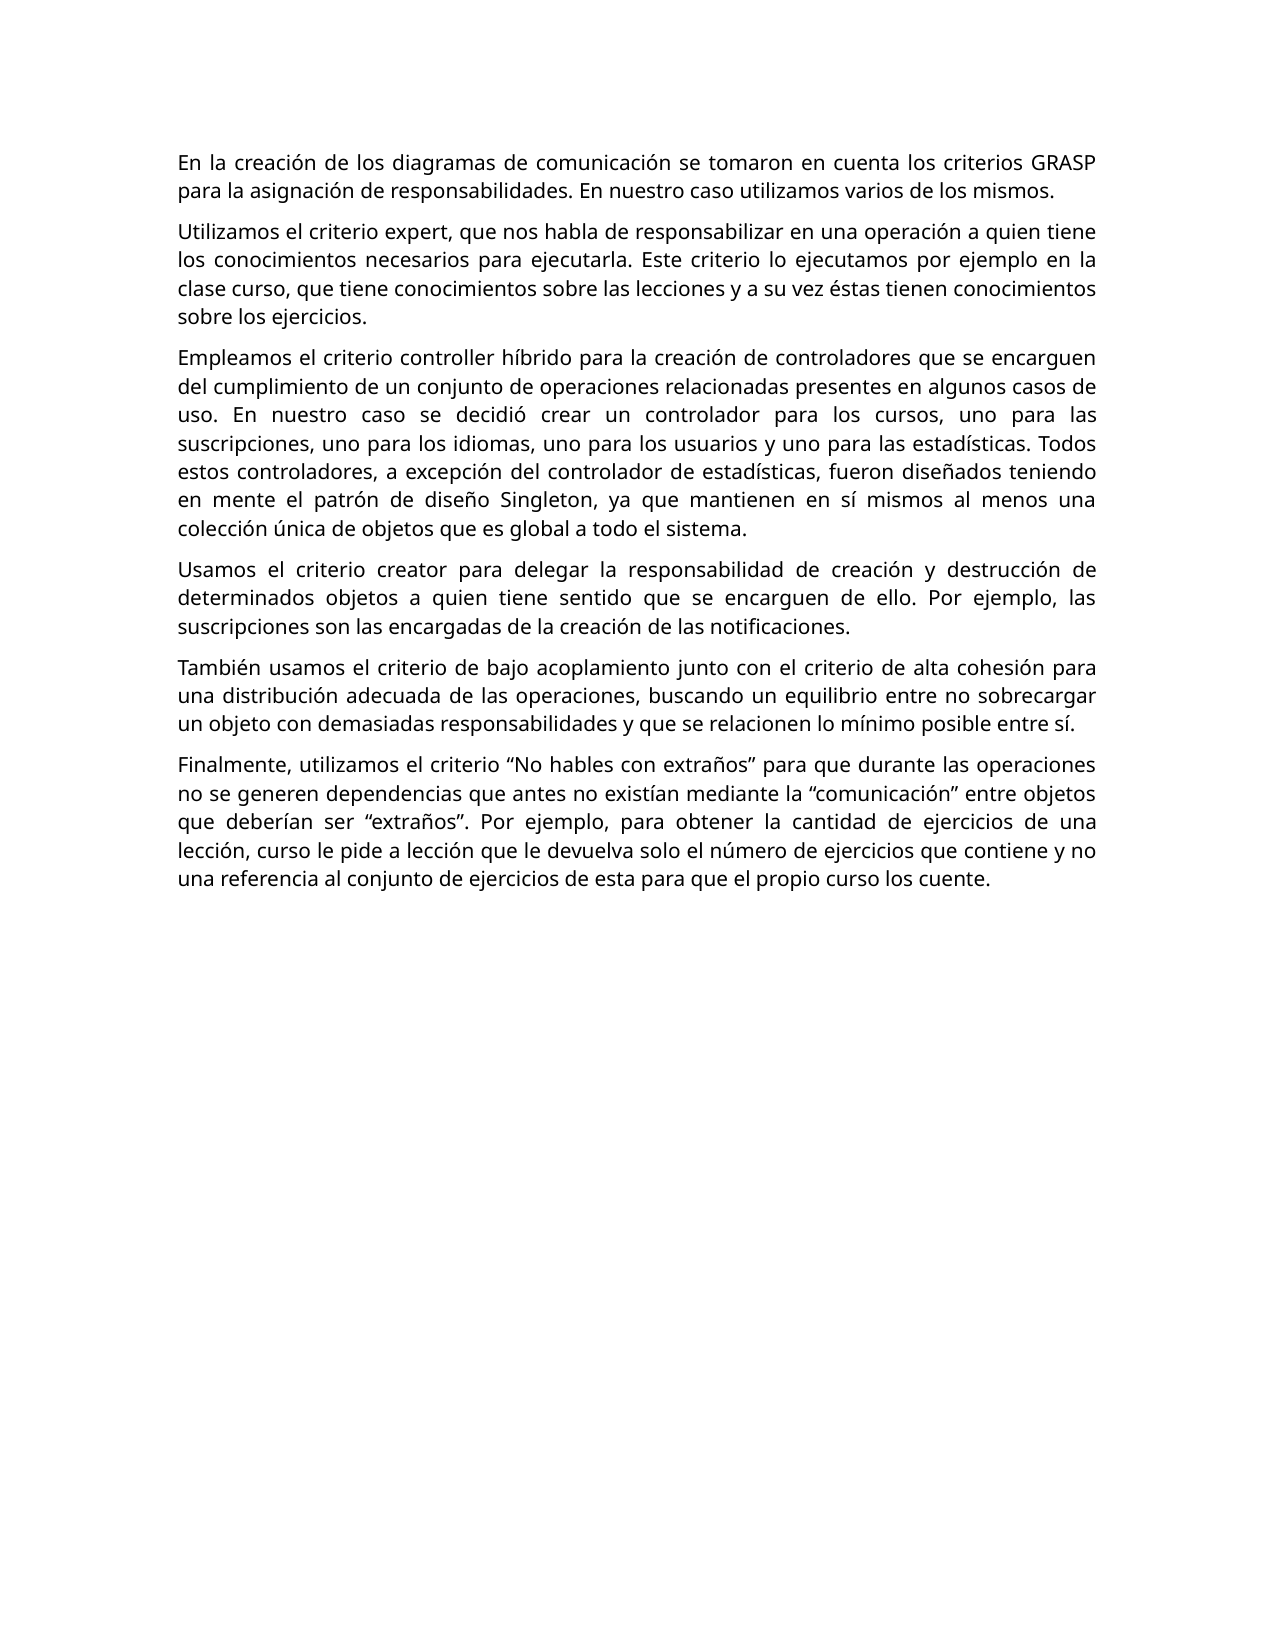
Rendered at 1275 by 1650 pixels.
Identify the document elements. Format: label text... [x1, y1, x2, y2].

text En la creación de los diagramas de comunicación se tomaron en cuenta los criterios GRASP para la asignación de responsabilidades. En nuestro caso utilizamos varios de los mismos. [177, 148, 1098, 204]
text Usamos el criterio creator para delegar la responsabilidad de creación y destrucción de determinados objetos a quien tiene sentido que se encarguen de ello. Por ejemplo, las suscripciones son las encargadas de la creación de las notificaciones. [177, 555, 1098, 640]
text También usamos el criterio de bajo acoplamiento junto con el criterio de alta cohesión para una distribución adecuada de las operaciones, buscando un equilibrio entre no sobrecargar un objeto con demasiadas responsabilidades y que se relacionen lo mínimo posible entre sí. [177, 653, 1098, 738]
text Utilizamos el criterio expert, que nos habla de responsabilizar en una operación a quien tiene los conocimientos necesarios para ejecutarla. Este criterio lo ejecutamos por ejemplo en la clase curso, que tiene conocimientos sobre las lecciones y a su vez éstas tienen conocimientos sobre los ejercicios. [177, 217, 1098, 331]
text Empleamos el criterio controller híbrido para la creación de controladores que se encarguen del cumplimiento de un conjunto de operaciones relacionadas presentes en algunos casos de uso. En nuestro caso se decidió crear un controlador para los cursos, uno para las suscripciones, uno para los idiomas, uno para los usuarios y uno para las estadísticas. Todos estos controladores, a excepción del controlador de estadísticas, fueron diseñados teniendo en mente el patrón de diseño Singleton, ya que mantienen en sí mismos al menos una colección única de objetos que es global a todo el sistema. [177, 343, 1098, 542]
text Finalmente, utilizamos el criterio “No hables con extraños” para que durante las operaciones no se generen dependencias que antes no existían mediante la “comunicación” entre objetos que deberían ser “extraños”. Por ejemplo, para obtener la cantidad de ejercicios de una lección, curso le pide a lección que le devuelva solo el número de ejercicios que contiene y no una referencia al conjunto de ejercicios de esta para que el propio curso los cuente. [177, 751, 1098, 893]
